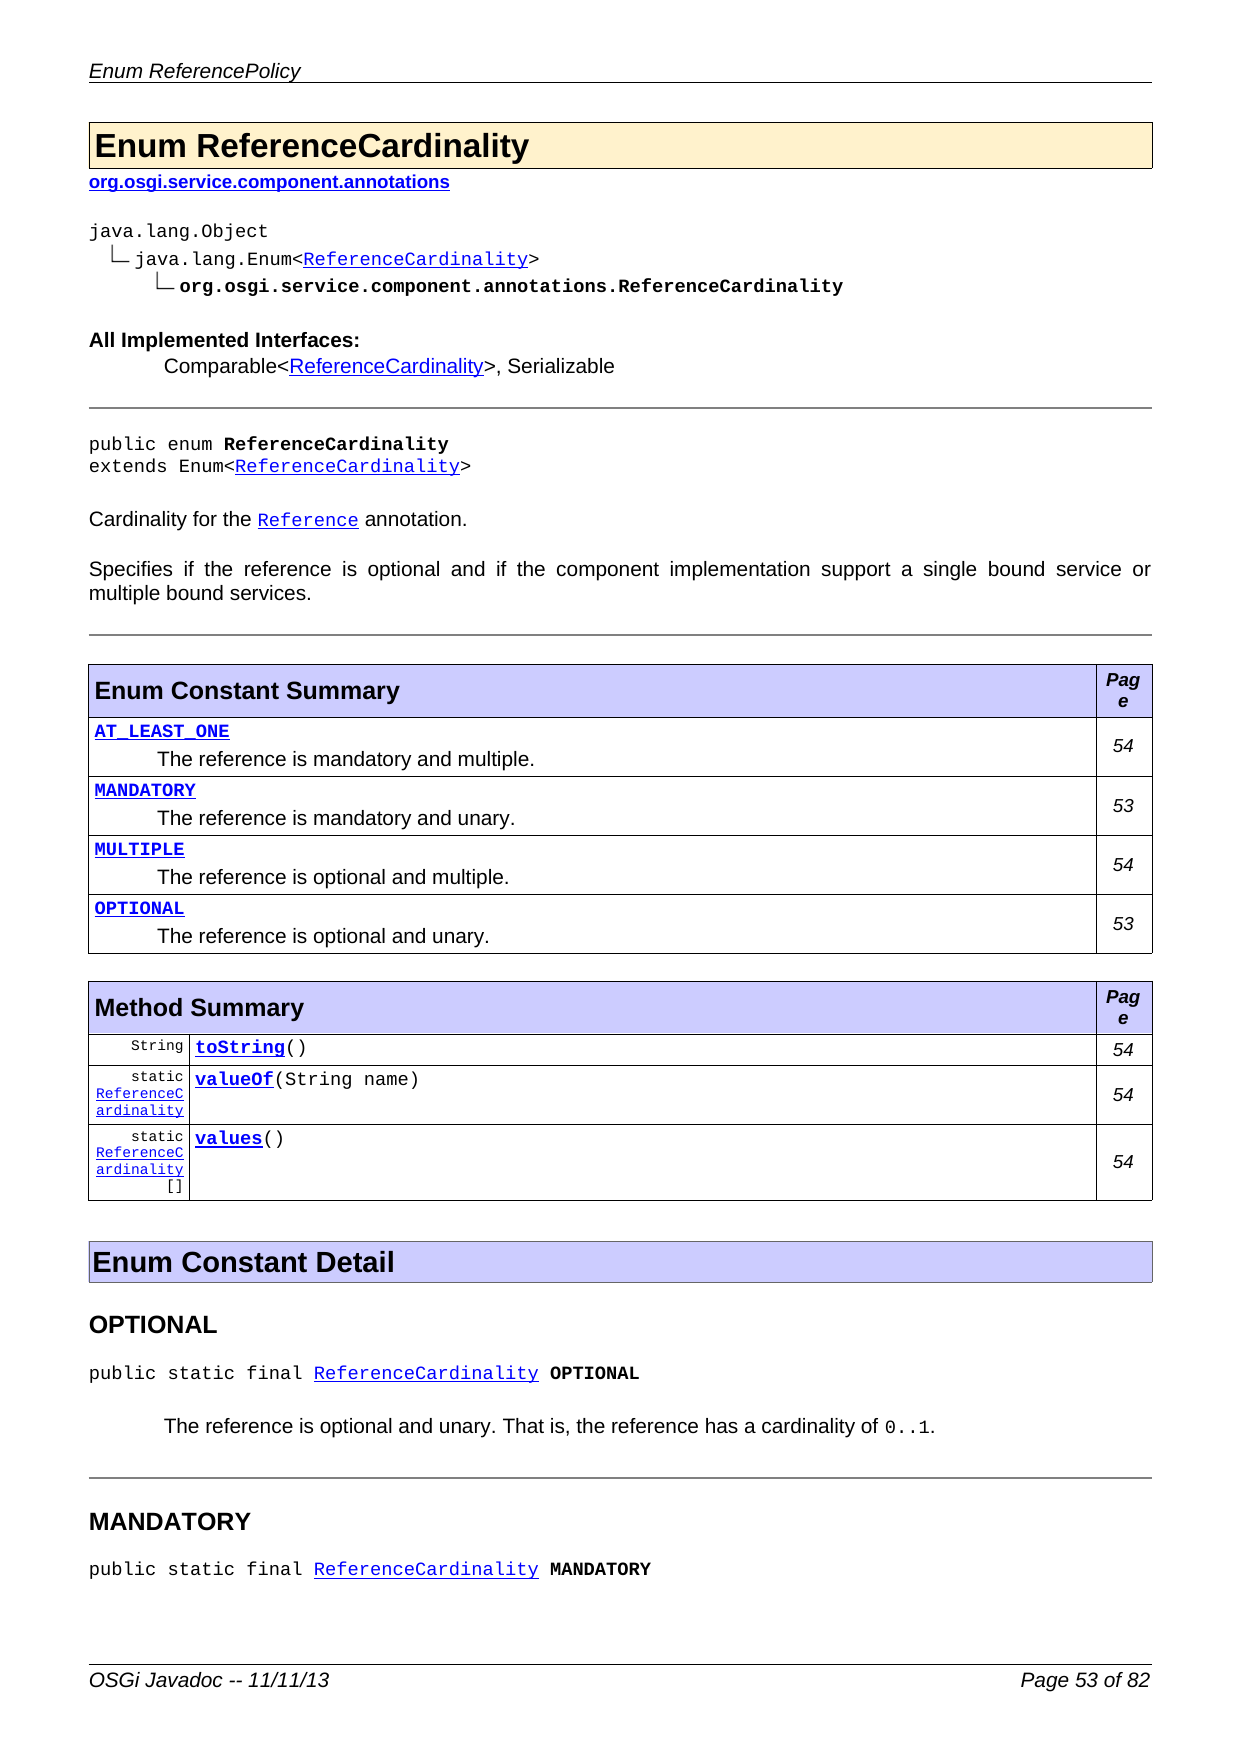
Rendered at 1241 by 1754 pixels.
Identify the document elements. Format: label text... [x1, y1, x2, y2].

subtitle All Implemented Interfaces: [88, 327, 1152, 351]
table_cell 54 [1097, 1035, 1152, 1065]
subtitle Enum Constant Detail [90, 1242, 1152, 1282]
table_header Page [1097, 982, 1152, 1033]
table_cell toString() [190, 1035, 1096, 1065]
text Cardinality for the Reference annotation. [88, 507, 1152, 532]
subtitle OPTIONAL [88, 1311, 1152, 1339]
text Comparable<ReferenceCardinality>, Serializable [163, 354, 1152, 378]
table_cell 54 [1097, 1066, 1152, 1124]
table_cell 54 [1097, 836, 1152, 894]
text public static final ReferenceCardinality OPTIONAL [88, 1363, 1152, 1385]
picture [156, 270, 180, 293]
table_cell MANDATORY The reference is mandatory and unary. [89, 777, 1096, 835]
subtitle Enum ReferenceCardinality [90, 123, 1152, 168]
text org.osgi.service.component.annotations [88, 171, 1152, 193]
text public static final ReferenceCardinality MANDATORY [88, 1560, 1152, 1581]
table_cell values() [190, 1125, 1096, 1200]
text Specifies if the reference is optional and if the component implementation support a single bound service or multiple bound services. [88, 557, 1152, 605]
table_cell AT_LEAST_ONE The reference is mandatory and multiple. [89, 718, 1096, 776]
table_cell static ReferenceCardinality[] [89, 1125, 189, 1200]
picture [111, 243, 135, 266]
table_cell 54 [1097, 718, 1152, 776]
table_header Page [1097, 665, 1152, 717]
table_cell static ReferenceCardinality [89, 1066, 189, 1124]
table_cell 54 [1097, 1125, 1152, 1200]
table_header Method Summary [89, 982, 1096, 1033]
table_cell 53 [1097, 895, 1152, 953]
text The reference is optional and unary. That is, the reference has a cardinality of 0..1. [163, 1414, 1152, 1439]
table_cell OPTIONAL The reference is optional and unary. [89, 895, 1096, 953]
table_cell valueOf(String name) [190, 1066, 1096, 1124]
text org.osgi.service.component.annotations.ReferenceCardinality [88, 271, 1152, 298]
table_cell String [89, 1035, 189, 1065]
text java.lang.Enum<ReferenceCardinality> [88, 243, 1152, 271]
table_cell MULTIPLE The reference is optional and multiple. [89, 836, 1096, 894]
text java.lang.Object [88, 222, 1152, 243]
table_cell 53 [1097, 777, 1152, 835]
table_header Enum Constant Summary [89, 665, 1096, 717]
text public enum ReferenceCardinality [88, 435, 1152, 456]
text extends Enum<ReferenceCardinality> [88, 456, 1152, 478]
subtitle MANDATORY [88, 1507, 1152, 1536]
